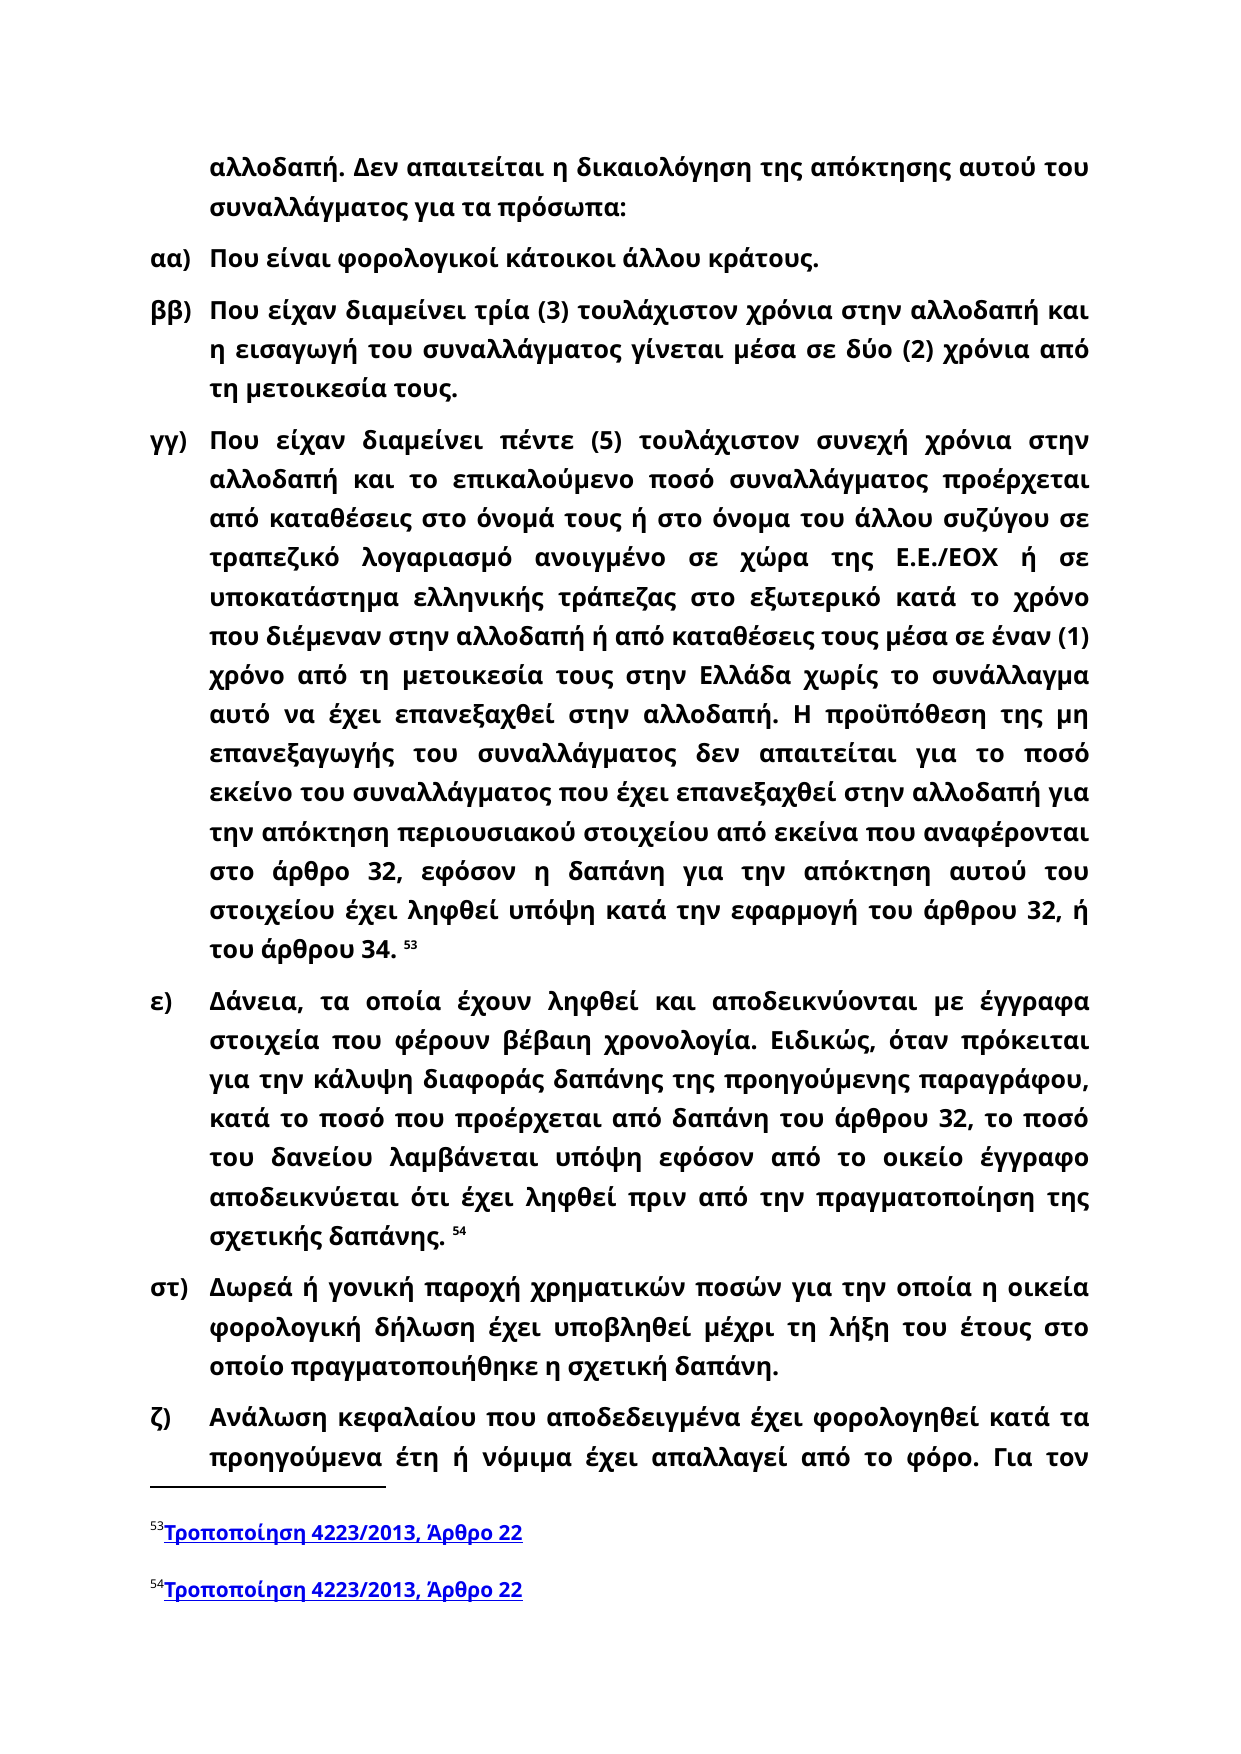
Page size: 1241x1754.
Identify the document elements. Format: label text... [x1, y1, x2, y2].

text Τροποποίηση 4223/2013, Άρθρο 22 [150, 1576, 1090, 1604]
list αλλοδαπή. Δεν απαιτείται η δικαιολόγηση της απόκτησης αυτού του συναλλάγματος για τα πρόσωπα: [150, 150, 1090, 223]
text Τροποποίηση 4223/2013, Άρθρο 22 [150, 1518, 1090, 1546]
list στ) Δωρεά ή γονική παροχή χρηματικών ποσών για την οποία η οικεία φορολογική δήλωση έχει υποβληθεί μέχρι τη λήξη του έτους στο οποίο πραγματοποιήθηκε η σχετική δαπάνη. [150, 1270, 1090, 1382]
list ββ) Που είχαν διαμείνει τρία (3) τουλάχιστον χρόνια στην αλλοδαπή και η εισαγωγή του συναλλάγματος γίνεται μέσα σε δύο (2) χρόνια από τη μετοικεσία τους. [150, 292, 1090, 405]
list ζ) Ανάλωση κεφαλαίου που αποδεδειγμένα έχει φορολογηθεί κατά τα προηγούμενα έτη ή νόμιμα έχει απαλλαγεί από το φόρο. Για τον [150, 1400, 1090, 1473]
list γγ) Που είχαν διαμείνει πέντε (5) τουλάχιστον συνεχή χρόνια στην αλλοδαπή και το επικαλούμενο ποσό συναλλάγματος προέρχεται από καταθέσεις στο όνομά τους ή στο όνομα του άλλου συζύγου σε τραπεζικό λογαριασμό ανοιγμένο σε χώρα της Ε.Ε./ΕΟΧ ή σε υποκατάστημα ελληνικής τράπεζας στο εξωτερικό κατά το χρόνο που διέμεναν στην αλλοδαπή ή από καταθέσεις τους μέσα σε έναν (1) χρόνο από τη μετοικεσία τους στην Ελλάδα χωρίς το συνάλλαγμα αυτό να έχει επανεξαχθεί στην αλλοδαπή. Η προϋπόθεση της μη επανεξαγωγής του συναλλάγματος δεν απαιτείται για το ποσό εκείνο του συναλλάγματος που έχει επανεξαχθεί στην αλλοδαπή για την απόκτηση περιουσιακού στοιχείου από εκείνα που αναφέρονται στο άρθρο 32, εφόσον η δαπάνη για την απόκτηση αυτού του στοιχείου έχει ληφθεί υπόψη κατά την εφαρμογή του άρθρου 32, ή του άρθρου 34. [150, 422, 1090, 966]
list αα) Που είναι φορολογικοί κάτοικοι άλλου κράτους. [150, 241, 1090, 275]
list ε) Δάνεια, τα οποία έχουν ληφθεί και αποδεικνύονται με έγγραφα στοιχεία που φέρουν βέβαιη χρονολογία. Ειδικώς, όταν πρόκειται για την κάλυψη διαφοράς δαπάνης της προηγούμενης παραγράφου, κατά το ποσό που προέρχεται από δαπάνη του άρθρου 32, το ποσό του δανείου λαμβάνεται υπόψη εφόσον από το οικείο έγγραφο αποδεικνύεται ότι έχει ληφθεί πριν από την πραγματοποίηση της σχετικής δαπάνης. [150, 983, 1090, 1252]
